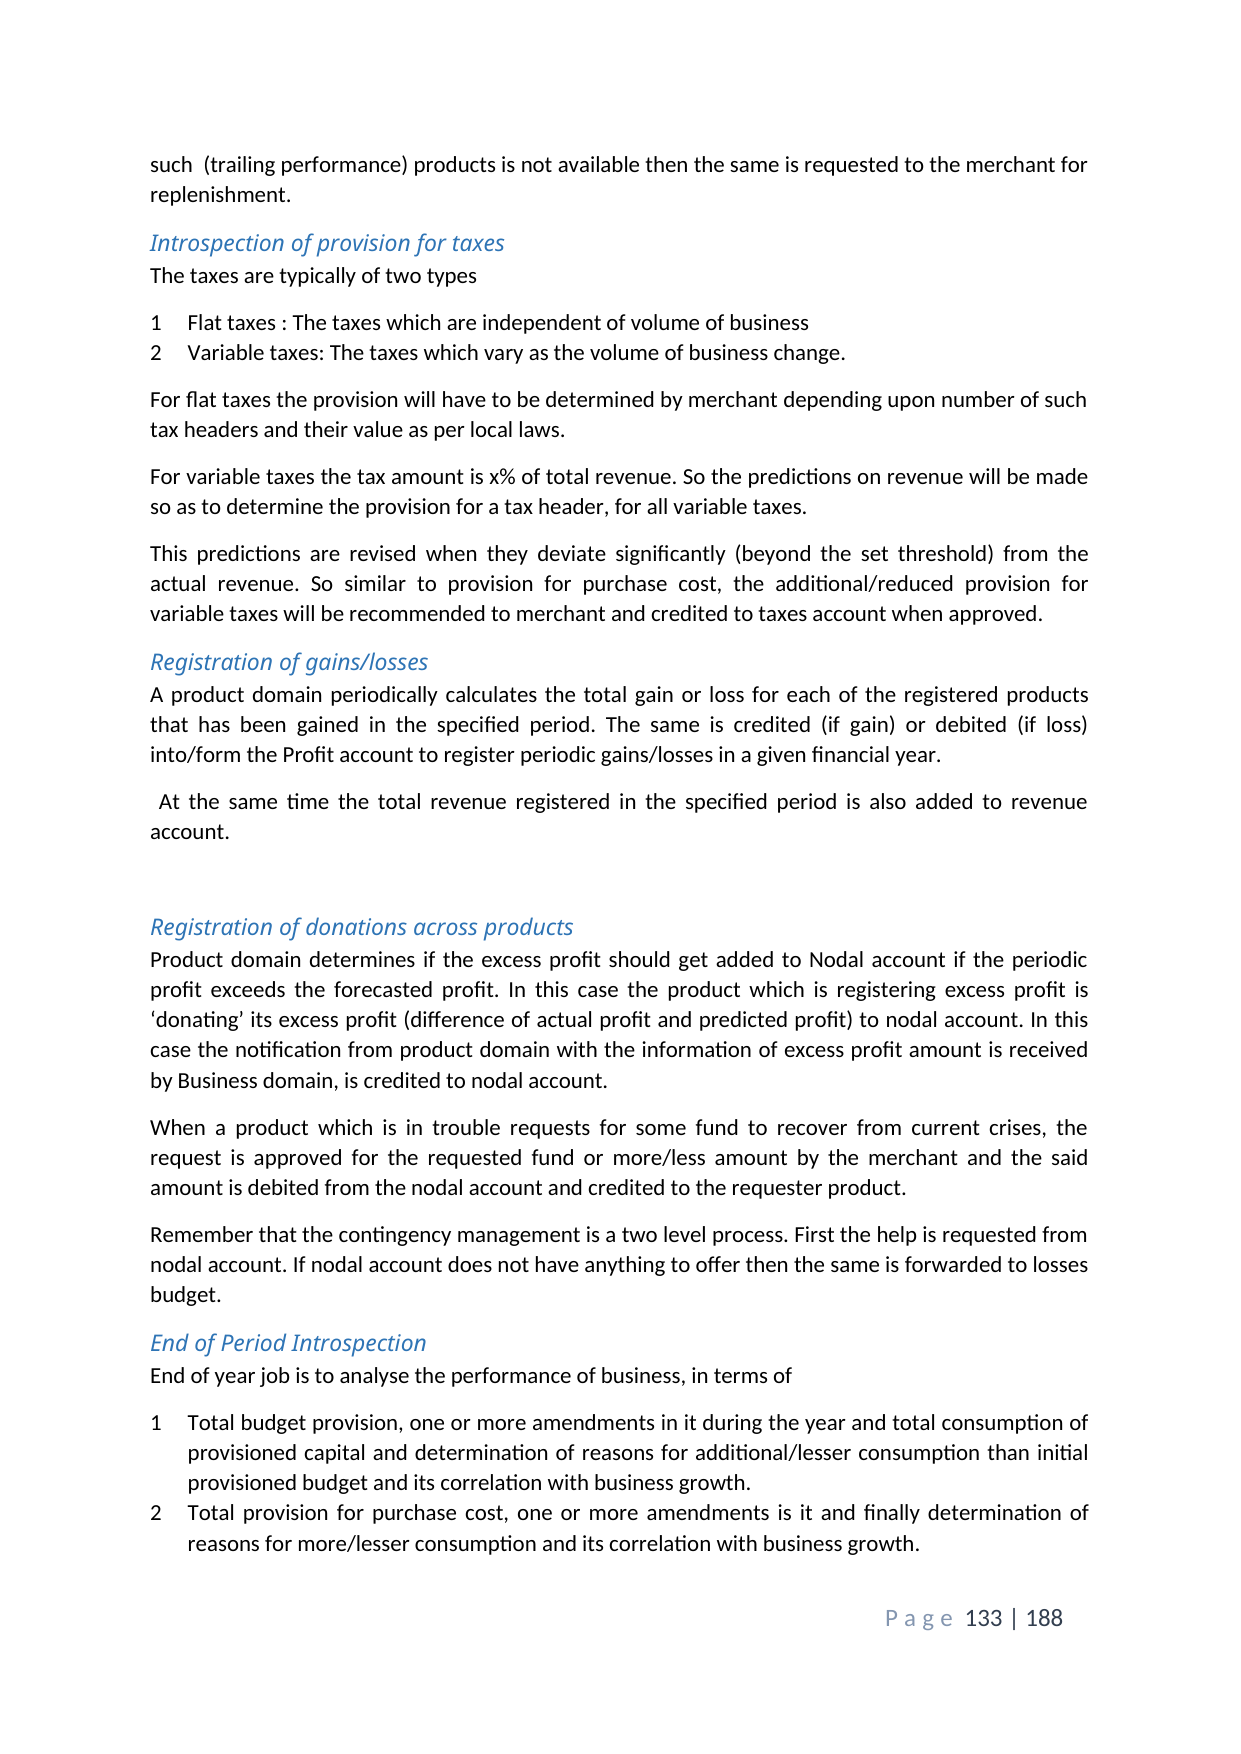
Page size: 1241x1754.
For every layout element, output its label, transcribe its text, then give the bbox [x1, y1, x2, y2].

list Total budget provision, one or more amendments in it during the year and total consumption of provisioned capital and determination of reasons for additional/lesser consumption than initial provisioned budget and its correlation with business growth. [150, 1408, 1090, 1496]
text Remember that the contingency management is a two level process. First the help is requested from nodal account. If nodal account does not have anything to offer then the same is forwarded to losses budget. [150, 1220, 1090, 1308]
text This predictions are revised when they deviate significantly (beyond the set threshold) from the actual revenue. So similar to provision for purchase cost, the additional/reduced provision for variable taxes will be recommended to merchant and credited to taxes account when approved. [150, 539, 1090, 627]
text The taxes are typically of two types [150, 261, 1090, 289]
text When a product which is in trouble requests for some fund to recover from current crises, the request is approved for the requested fund or more/less amount by the merchant and the said amount is debited from the nodal account and credited to the requester product. [150, 1113, 1090, 1201]
subtitle Introspection of provision for taxes [150, 227, 1090, 258]
text For flat taxes the provision will have to be determined by merchant depending upon number of such tax headers and their value as per local laws. [150, 385, 1090, 443]
subtitle End of Period Introspection [150, 1327, 1090, 1358]
text For variable taxes the tax amount is x% of total revenue. So the predictions on revenue will be made so as to determine the provision for a tax header, for all variable taxes. [150, 462, 1090, 520]
subtitle Registration of gains/losses [150, 646, 1090, 677]
text At the same time the total revenue registered in the specified period is also added to revenue account. [150, 787, 1090, 846]
list Variable taxes: The taxes which vary as the volume of business change. [150, 338, 1090, 366]
text A product domain periodically calculates the total gain or loss for each of the registered products that has been gained in the specified period. The same is credited (if gain) or debited (if loss) into/form the Profit account to register periodic gains/losses in a given financial year. [150, 680, 1090, 768]
text such (trailing performance) products is not available then the same is requested to the merchant for replenishment. [150, 150, 1090, 208]
list Total provision for purchase cost, one or more amendments is it and finally determination of reasons for more/lesser consumption and its correlation with business growth. [150, 1498, 1090, 1557]
list Flat taxes : The taxes which are independent of volume of business [150, 308, 1090, 336]
text Product domain determines if the excess profit should get added to Nodal account if the periodic profit exceeds the forecasted profit. In this case the product which is registering excess profit is ‘donating’ its excess profit (difference of actual profit and predicted profit) to nodal account. In this case the notification from product domain with the information of excess profit amount is received by Business domain, is credited to nodal account. [150, 945, 1090, 1094]
text End of year job is to analyse the performance of business, in terms of [150, 1361, 1090, 1389]
subtitle Registration of donations across products [150, 911, 1090, 942]
